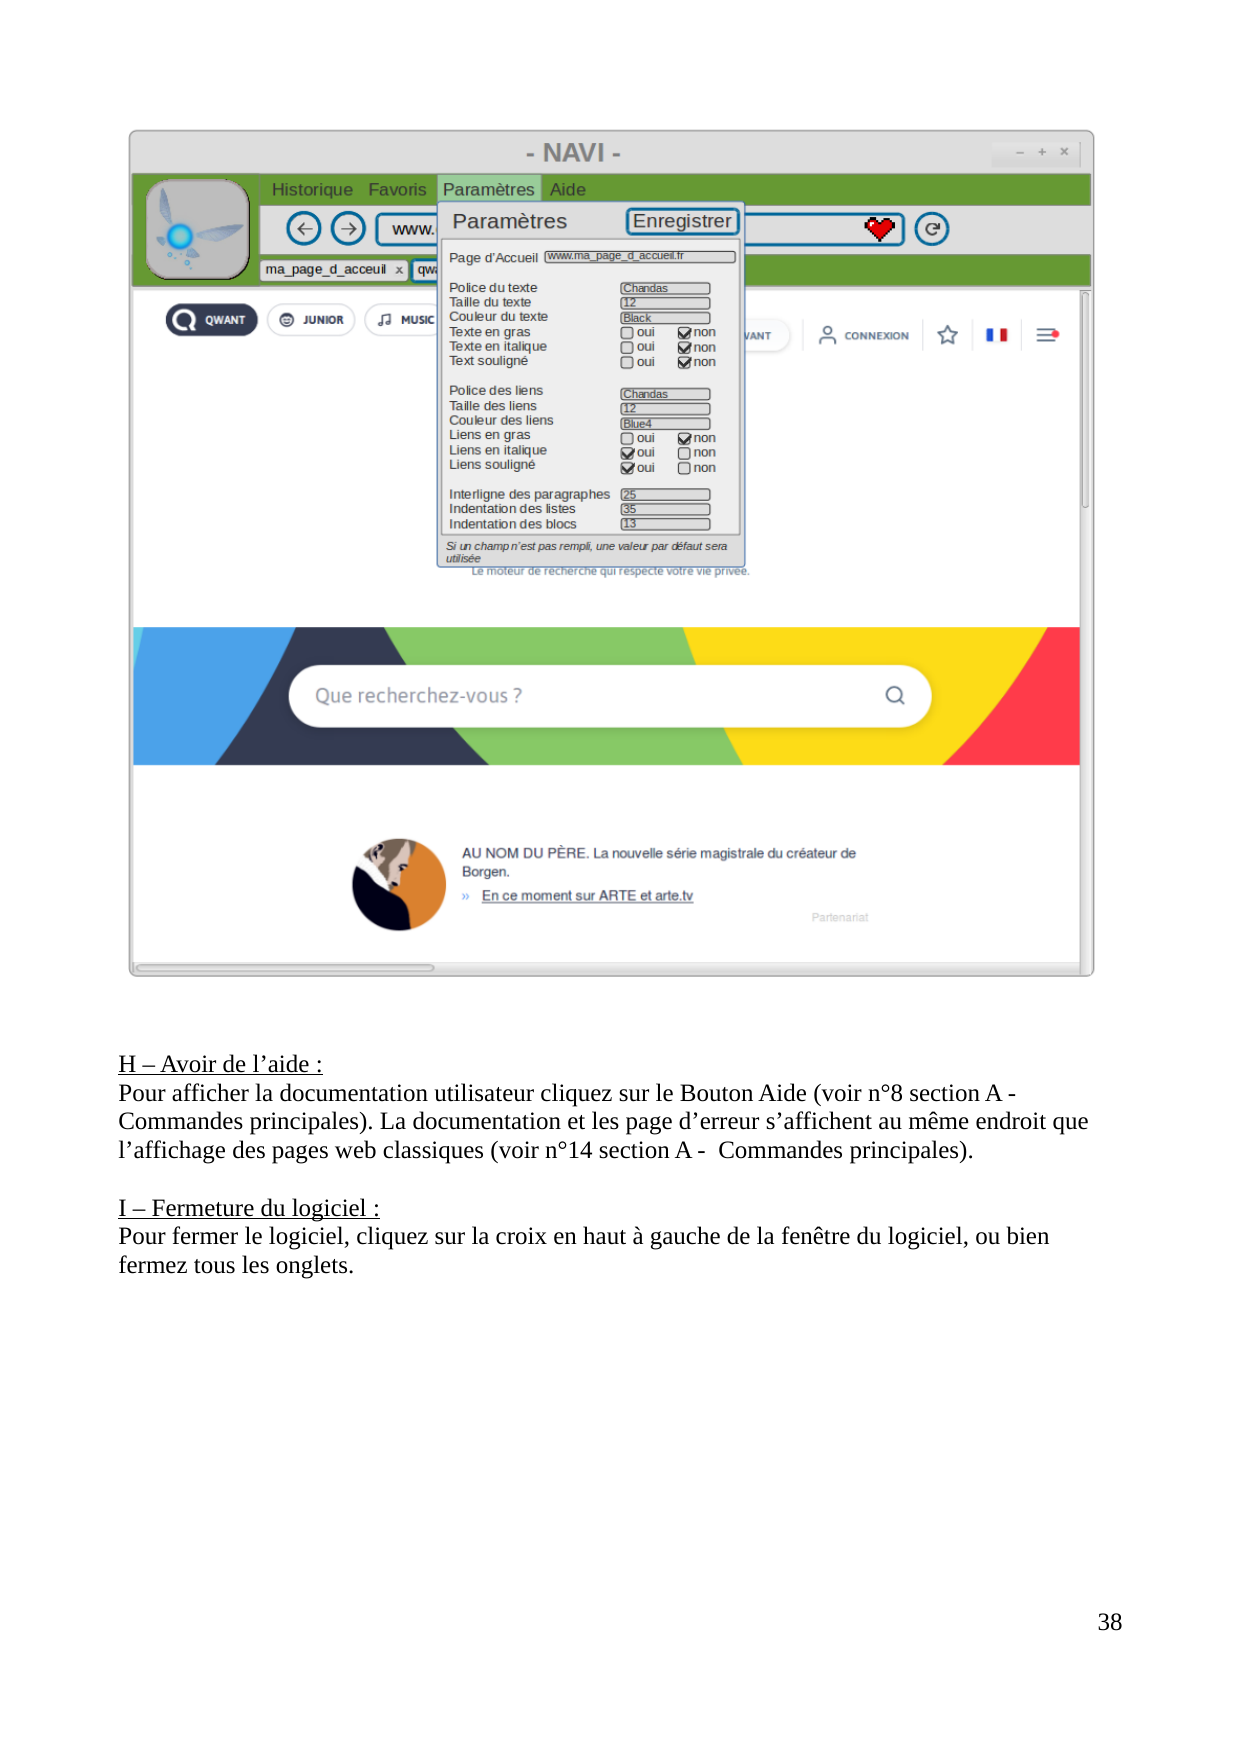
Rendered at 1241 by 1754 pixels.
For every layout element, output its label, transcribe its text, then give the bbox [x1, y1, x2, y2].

text I – Fermeture du logiciel : [118, 1193, 1122, 1221]
text H – Avoir de l’aide : [118, 1049, 1122, 1078]
text Pour fermer le logiciel, cliquez sur la croix en haut à gauche de la fenêtre du logiciel, ou bien fermez tous les onglets. [118, 1221, 1122, 1279]
picture [118, 118, 1096, 992]
text Pour afficher la documentation utilisateur cliquez sur le Bouton Aide (voir n°8 section A - Commandes principales). La documentation et les page d’erreur s’affichent au même endroit que l’affichage des pages web classiques (voir n°14 section A - Commandes principales). [118, 1078, 1122, 1164]
